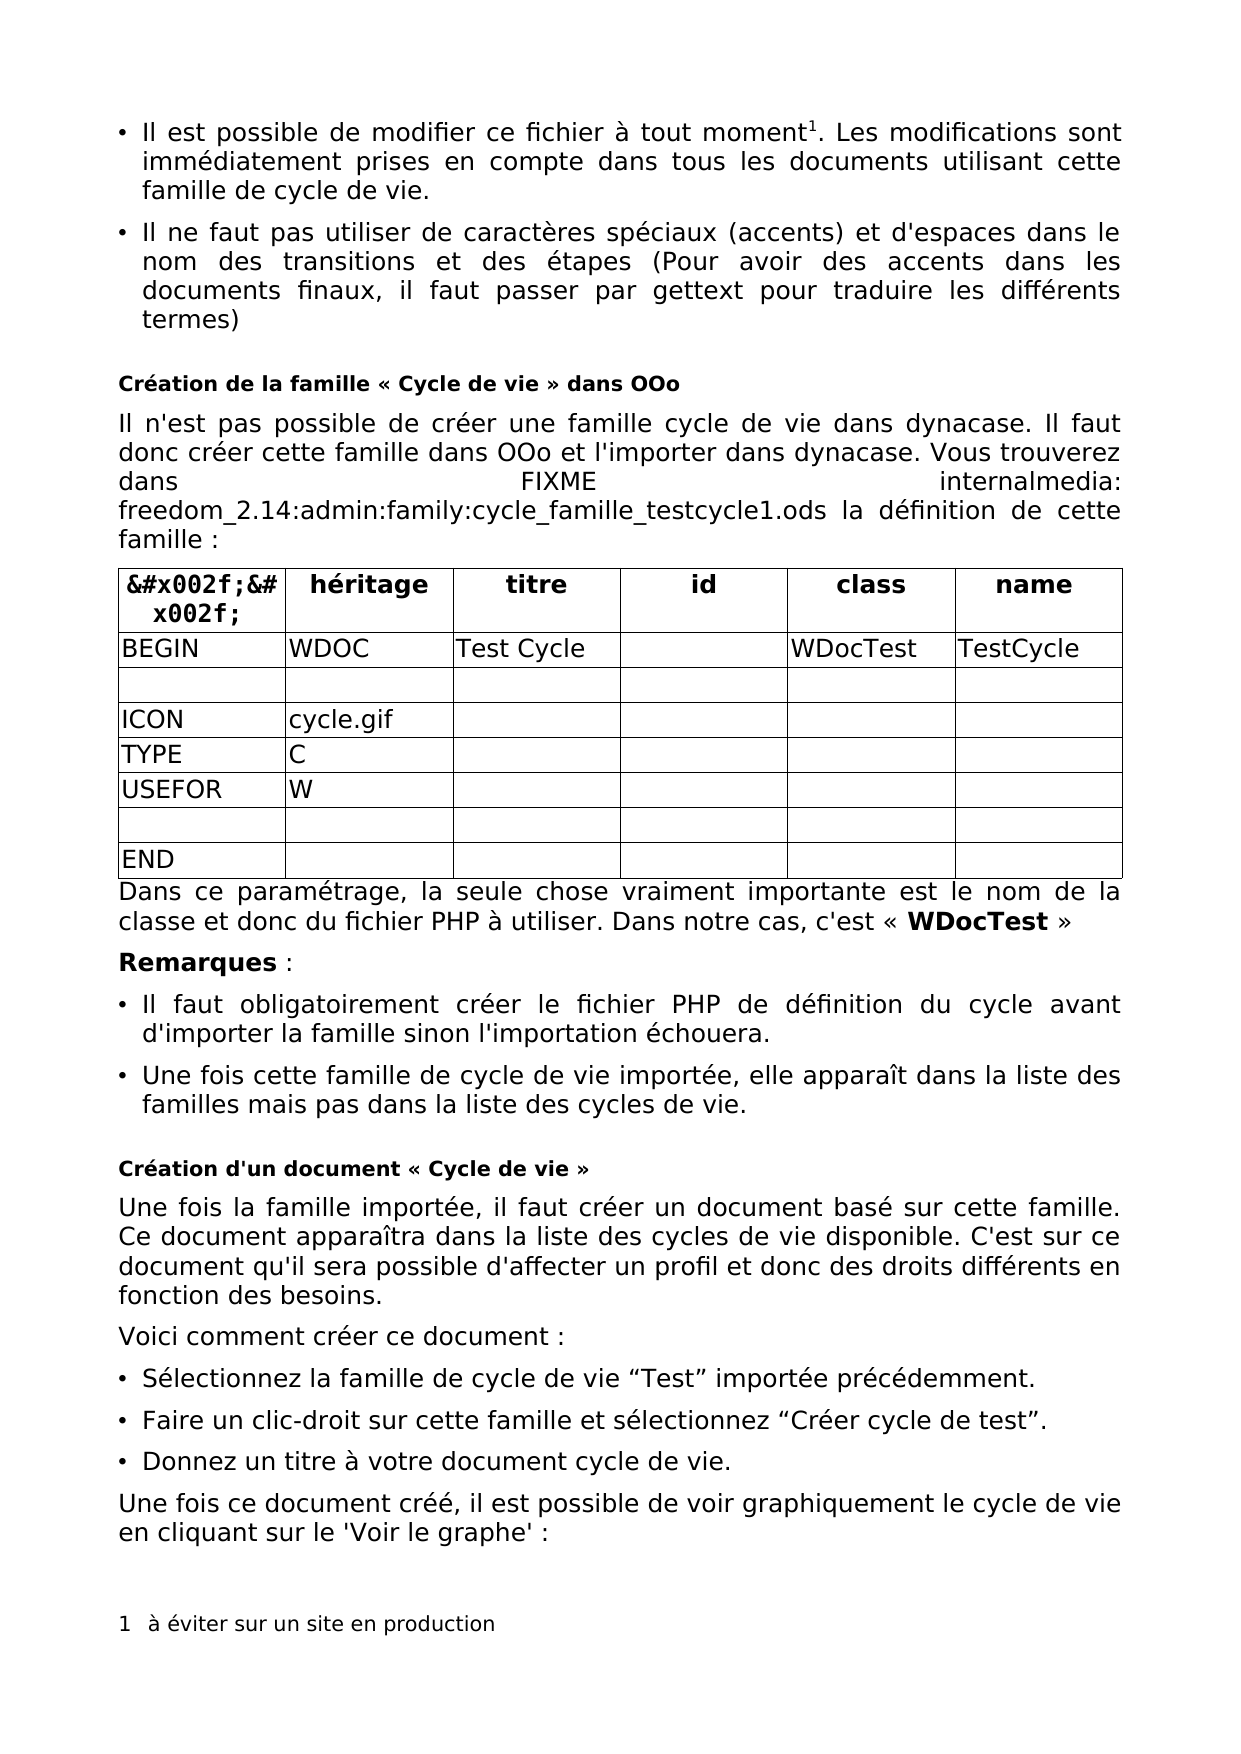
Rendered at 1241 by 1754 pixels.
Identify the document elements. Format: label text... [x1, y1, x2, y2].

subtitle Création d'un document « Cycle de vie » [118, 1157, 1122, 1181]
table_header name [956, 569, 1122, 632]
table_cell cycle.gif [286, 703, 453, 737]
table_cell WDocTest [788, 633, 955, 667]
text Dans ce paramétrage, la seule chose vraiment importante est le nom de la classe et donc du fichier PHP à utiliser. Dans notre cas, c'est « WDocTest » [118, 879, 1122, 936]
table_cell [956, 703, 1122, 737]
list Faire un clic-droit sur cette famille et sélectionnez “Créer cycle de test”. [118, 1406, 1122, 1435]
table_cell END [119, 843, 285, 877]
text Il n'est pas possible de créer une famille cycle de vie dans dynacase. Il faut donc créer cette famille dans OOo et l'importer dans dynacase. Vous trouverez dans FIXME internalmedia: freedom_2.14:admin:family:cycle_famille_testcycle1.ods la définition de cette famille : [118, 409, 1122, 555]
text Une fois ce document créé, il est possible de voir graphiquement le cycle de vie en cliquant sur le 'Voir le graphe' : [118, 1489, 1122, 1548]
table_cell [286, 808, 453, 842]
table_cell [788, 843, 955, 877]
table_cell C [286, 738, 453, 772]
table_cell WDOC [286, 633, 453, 667]
table_cell [621, 808, 787, 842]
table_cell [788, 703, 955, 737]
table_cell Test Cycle [454, 633, 620, 667]
table_cell [621, 668, 787, 702]
table_cell USEFOR [119, 773, 285, 807]
text Remarques : [118, 948, 1122, 977]
table_cell TestCycle [956, 633, 1122, 667]
table_cell [621, 773, 787, 807]
table_cell [788, 668, 955, 702]
table_header titre [454, 569, 620, 632]
table_cell [286, 668, 453, 702]
list Il faut obligatoirement créer le fichier PHP de définition du cycle avant d'importer la famille sinon l'importation échouera. [118, 990, 1122, 1048]
list Donnez un titre à votre document cycle de vie. [118, 1448, 1122, 1477]
table_cell [956, 773, 1122, 807]
table_cell [454, 808, 620, 842]
table_cell TYPE [119, 738, 285, 772]
table_cell BEGIN [119, 633, 285, 667]
table_cell ICON [119, 703, 285, 737]
table_cell [454, 738, 620, 772]
table_cell [956, 843, 1122, 877]
list Sélectionnez la famille de cycle de vie “Test” importée précédemment. [118, 1364, 1122, 1393]
table_cell [956, 808, 1122, 842]
table_cell [119, 808, 285, 842]
table_cell W [286, 773, 453, 807]
table_cell [454, 843, 620, 877]
table_cell [788, 773, 955, 807]
table_cell [621, 633, 787, 667]
table_cell [956, 668, 1122, 702]
table_header &#x002f;&#x002f; [119, 569, 285, 632]
table_cell [454, 773, 620, 807]
table_cell [956, 738, 1122, 772]
table_cell [454, 668, 620, 702]
table_header class [788, 569, 955, 632]
table_cell [788, 808, 955, 842]
list à éviter sur un site en production [118, 1612, 1122, 1636]
table_cell [286, 843, 453, 877]
list Il est possible de modifier ce fichier à tout moment. Les modifications sont immédiatement prises en compte dans tous les documents utilisant cette famille de cycle de vie. [118, 118, 1122, 206]
list Une fois cette famille de cycle de vie importée, elle apparaît dans la liste des familles mais pas dans la liste des cycles de vie. [118, 1061, 1122, 1119]
table_cell [788, 738, 955, 772]
list Il ne faut pas utiliser de caractères spéciaux (accents) et d'espaces dans le nom des transitions et des étapes (Pour avoir des accents dans les documents finaux, il faut passer par gettext pour traduire les différents termes) [118, 218, 1122, 335]
table_cell [621, 703, 787, 737]
table_cell [454, 703, 620, 737]
table_header héritage [286, 569, 453, 632]
table_cell [119, 668, 285, 702]
table_cell [621, 738, 787, 772]
subtitle Création de la famille « Cycle de vie » dans OOo [118, 372, 1122, 397]
table_cell [621, 843, 787, 877]
text Une fois la famille importée, il faut créer un document basé sur cette famille. Ce document apparaîtra dans la liste des cycles de vie disponible. C'est sur ce document qu'il sera possible d'affecter un profil et donc des droits différents en fonction des besoins. [118, 1193, 1122, 1310]
text Voici comment créer ce document : [118, 1323, 1122, 1352]
table_header id [621, 569, 787, 632]
